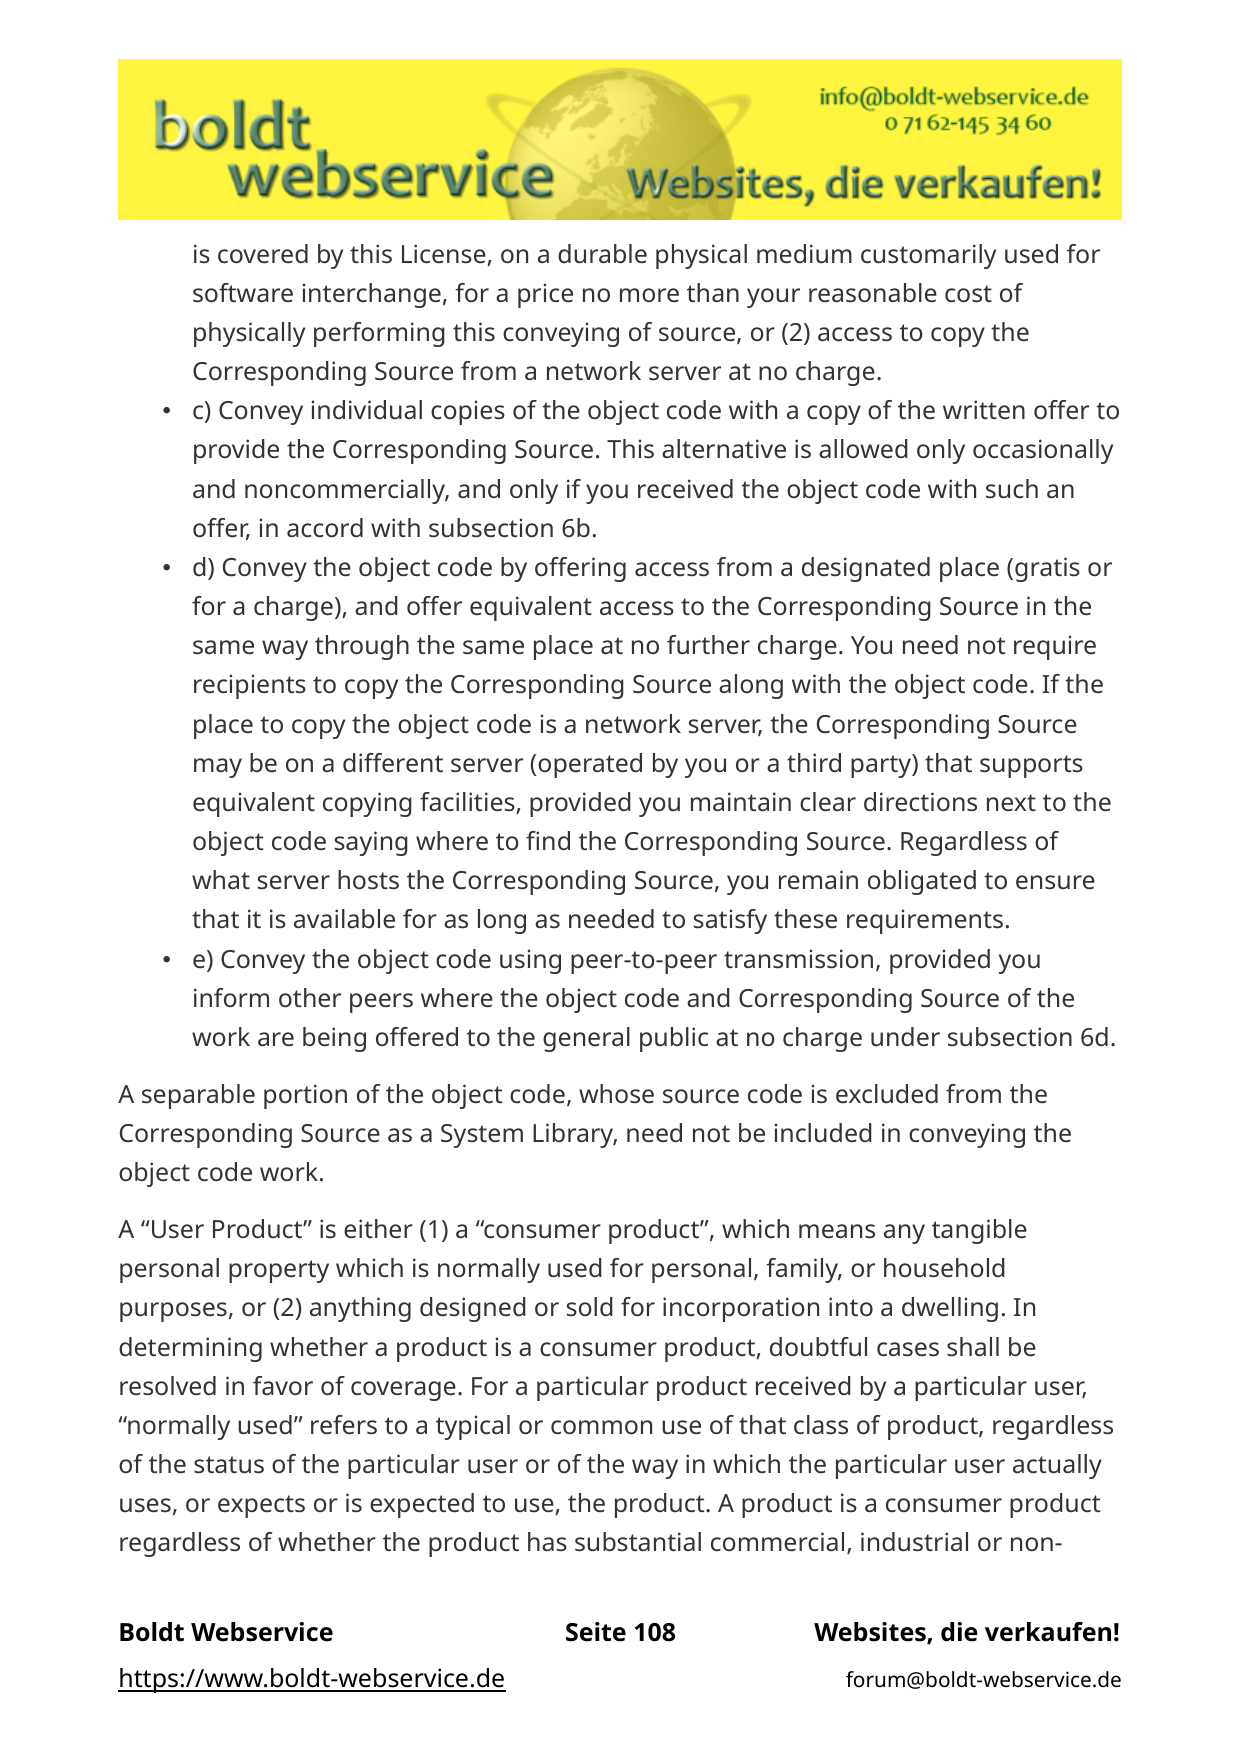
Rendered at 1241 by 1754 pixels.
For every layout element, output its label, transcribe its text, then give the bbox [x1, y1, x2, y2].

text A “User Product” is either (1) a “consumer product”, which means any tangible personal property which is normally used for personal, family, or household purposes, or (2) anything designed or sold for incorporation into a dwelling. In determining whether a product is a consumer product, doubtful cases shall be resolved in favor of coverage. For a particular product received by a particular user, “normally used” refers to a typical or common use of that class of product, regardless of the status of the particular user or of the way in which the particular user actually uses, or expects or is expected to use, the product. A product is a consumer product regardless of whether the product has substantial commercial, industrial or non- [118, 1212, 1122, 1559]
list d) Convey the object code by offering access from a designated place (gratis or for a charge), and offer equivalent access to the Corresponding Source in the same way through the same place at no further charge. You need not require recipients to copy the Corresponding Source along with the object code. If the place to copy the object code is a network server, the Corresponding Source may be on a different server (operated by you or a third party) that supports equivalent copying facilities, provided you maintain clear directions next to the object code saying where to find the Corresponding Source. Regardless of what server hosts the Corresponding Source, you remain obligated to ensure that it is available for as long as needed to satisfy these requirements. [162, 549, 1122, 936]
text A separable portion of the object code, whose source code is excluded from the Corresponding Source as a System Library, need not be included in conveying the object code work. [118, 1076, 1122, 1189]
picture [118, 59, 1123, 220]
list is covered by this License, on a durable physical medium customarily used for software interchange, for a price no more than your reasonable cost of physically performing this conveying of source, or (2) access to copy the Corresponding Source from a network server at no charge. [162, 236, 1122, 388]
list c) Convey individual copies of the object code with a copy of the written offer to provide the Corresponding Source. This alternative is allowed only occasionally and noncommercially, and only if you received the object code with such an offer, in accord with subsection 6b. [162, 393, 1122, 544]
list e) Convey the object code using peer-to-peer transmission, provided you inform other peers where the object code and Corresponding Source of the work are being offered to the general public at no charge under subsection 6d. [162, 941, 1122, 1054]
